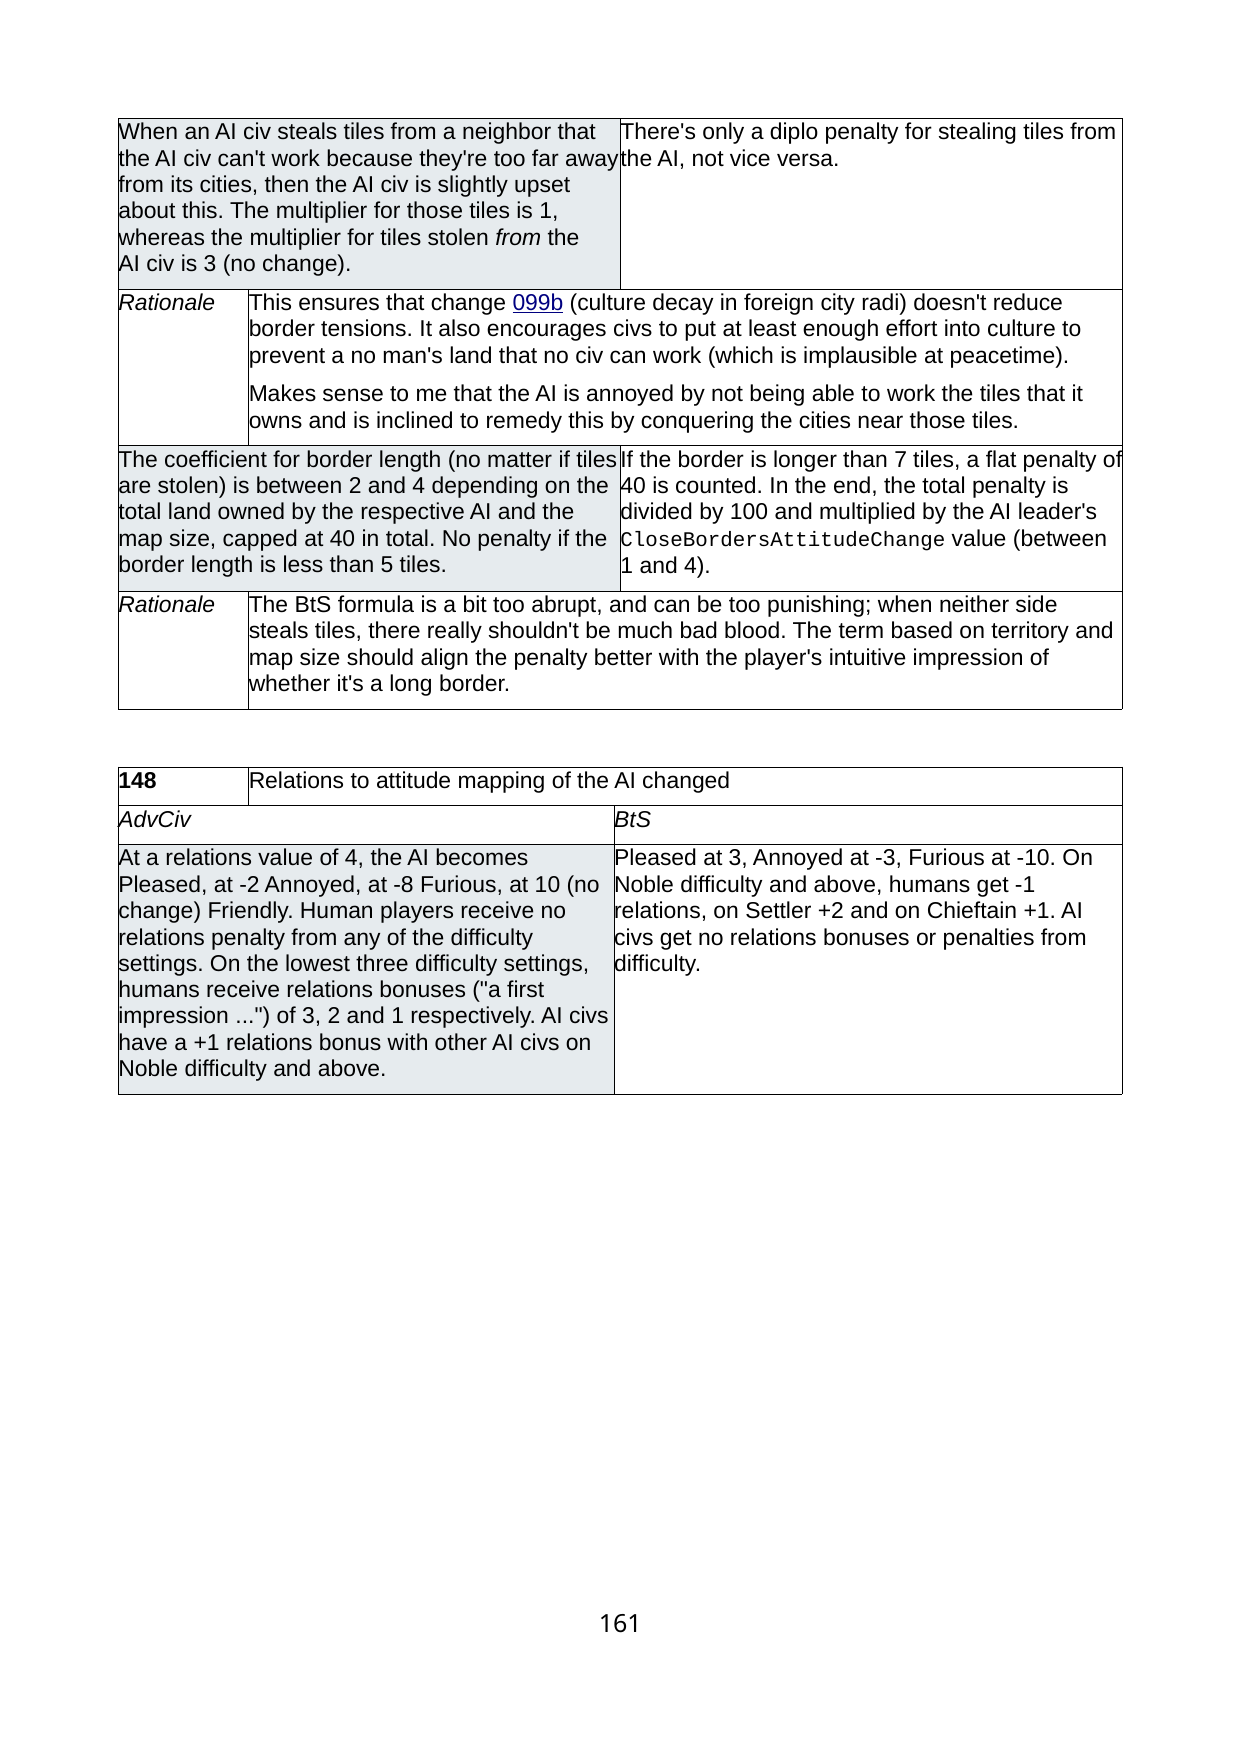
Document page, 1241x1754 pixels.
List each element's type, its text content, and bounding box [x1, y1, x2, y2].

table_header 148 [119, 768, 248, 805]
table_cell The BtS formula is a bit too abrupt, and can be too punishing; when neither side steals tiles, there really shouldn't be much bad blood. The term based on territory and map size should align the penalty better with the player's intuitive impression of whether it's a long border. [249, 592, 1122, 709]
table_cell The coefficient for border length (no matter if tiles are stolen) is between 2 and 4 depending on the total land owned by the respective AI and the map size, capped at 40 in total. No penalty if the border length is less than 5 tiles. [119, 446, 620, 591]
table_cell If the border is longer than 7 tiles, a flat penalty of 40 is counted. In the end, the total penalty is divided by 100 and multiplied by the AI leader's CloseBordersAttitudeChange value (between 1 and 4). [621, 446, 1122, 591]
table_cell There's only a diplo penalty for stealing tiles from the AI, not vice versa. [621, 119, 1122, 289]
table_cell At a relations value of 4, the AI becomes Pleased, at -2 Annoyed, at -8 Furious, at 10 (no change) Friendly. Human players receive no relations penalty from any of the difficulty settings. On the lowest three difficulty settings, humans receive relations bonuses ("a first impression ...") of 3, 2 and 1 respectively. AI civs have a +1 relations bonus with other AI civs on Noble difficulty and above. [119, 845, 614, 1094]
table_cell This ensures that change 099b (culture decay in foreign city radi) doesn't reduce border tensions. It also encourages civs to put at least enough effort into culture to prevent a no man's land that no civ can work (which is implausible at peacetime). Makes sense to me that the AI is annoyed by not being able to work the tiles that it owns and is inclined to remedy this by conquering the cities near those tiles. [249, 290, 1122, 445]
table_cell When an AI civ steals tiles from a neighbor that the AI civ can't work because they're too far away from its cities, then the AI civ is slightly upset about this. The multiplier for those tiles is 1, whereas the multiplier for tiles stolen from the AI civ is 3 (no change). [119, 119, 620, 289]
table_cell AdvCiv [119, 806, 614, 844]
table_cell BtS [615, 806, 1122, 844]
table_cell Rationale [119, 592, 248, 709]
table_cell Pleased at 3, Annoyed at -3, Furious at -10. On Noble difficulty and above, humans get -1 relations, on Settler +2 and on Chieftain +1. AI civs get no relations bonuses or penalties from difficulty. [615, 845, 1122, 1094]
table_header Relations to attitude mapping of the AI changed [249, 768, 1122, 805]
table_cell Rationale [119, 290, 248, 445]
